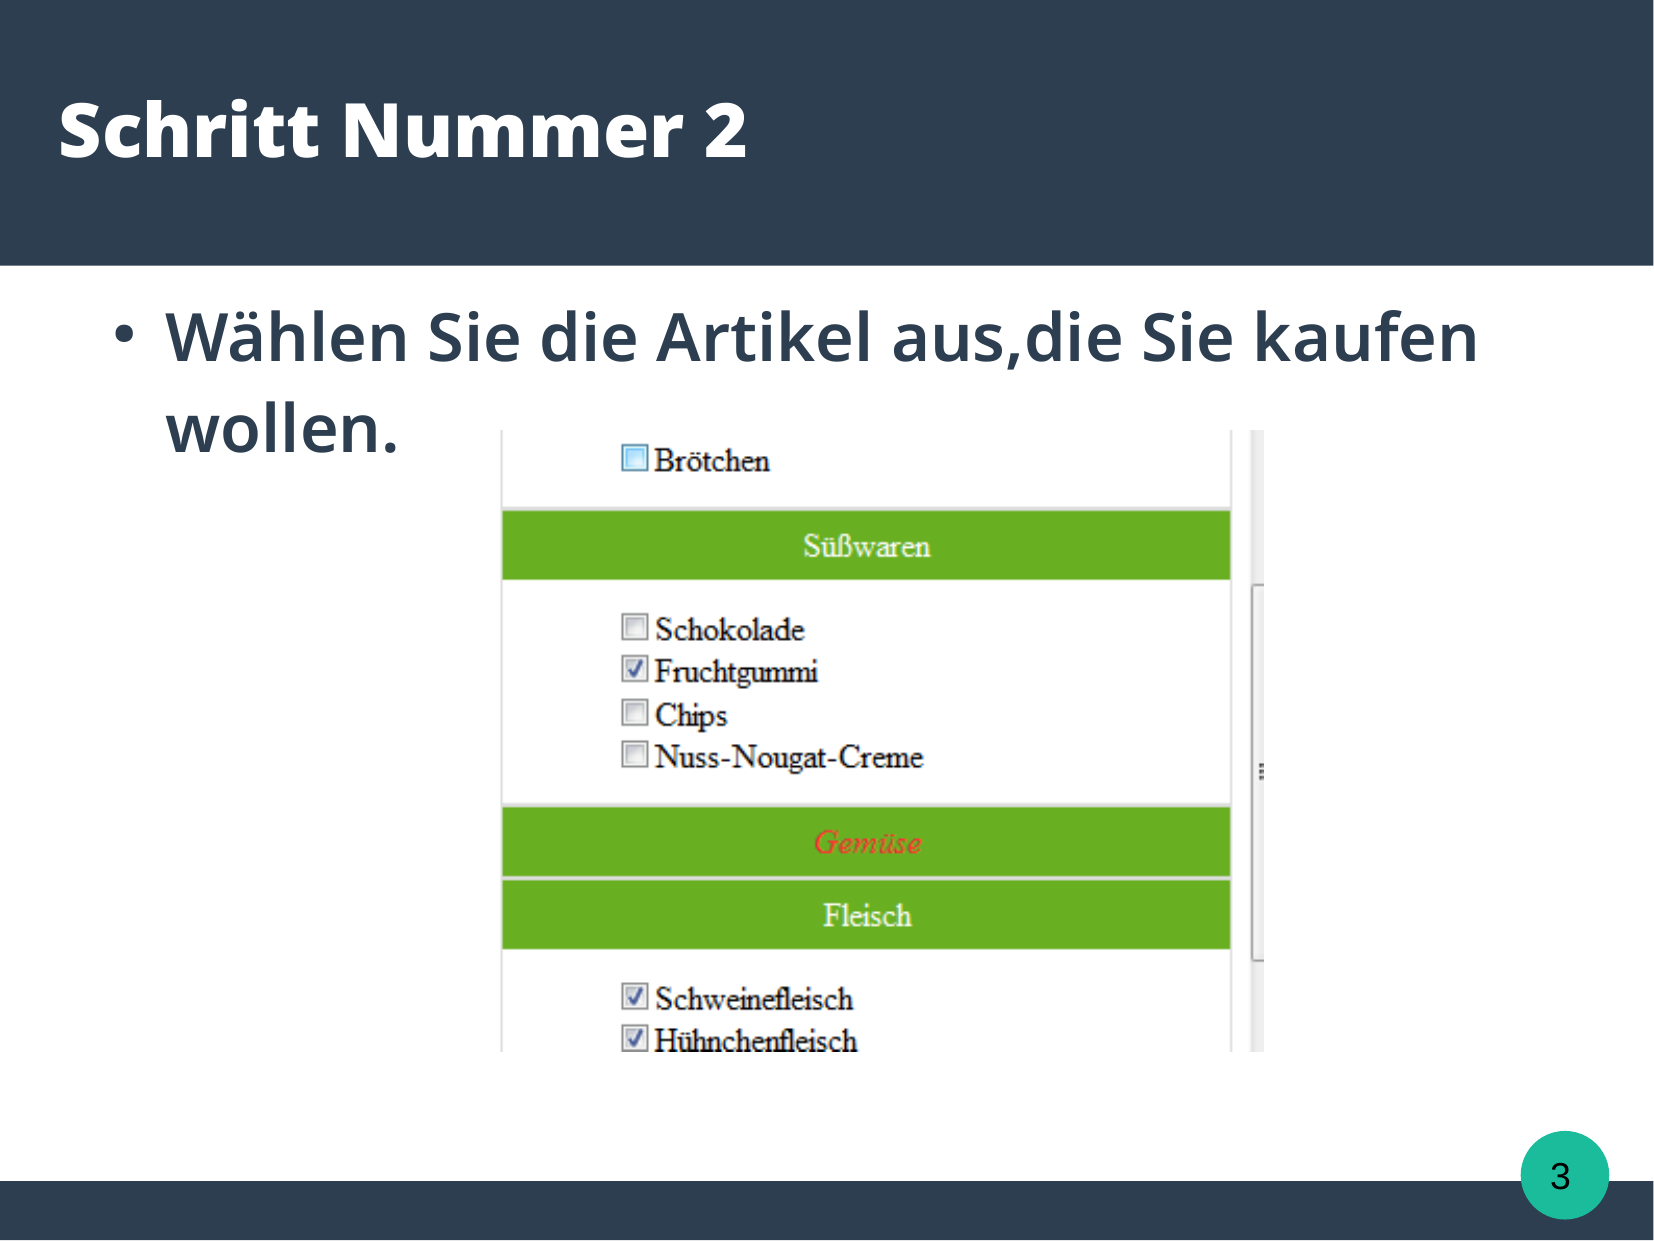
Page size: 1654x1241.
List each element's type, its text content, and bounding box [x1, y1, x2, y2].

picture [401, 430, 1264, 1052]
text_box 3 [1535, 1147, 1595, 1205]
list Wählen Sie die Artikel aus,die Sie kaufen wollen. [94, 290, 1583, 1010]
title Schritt Nummer 2 [59, 49, 1595, 207]
